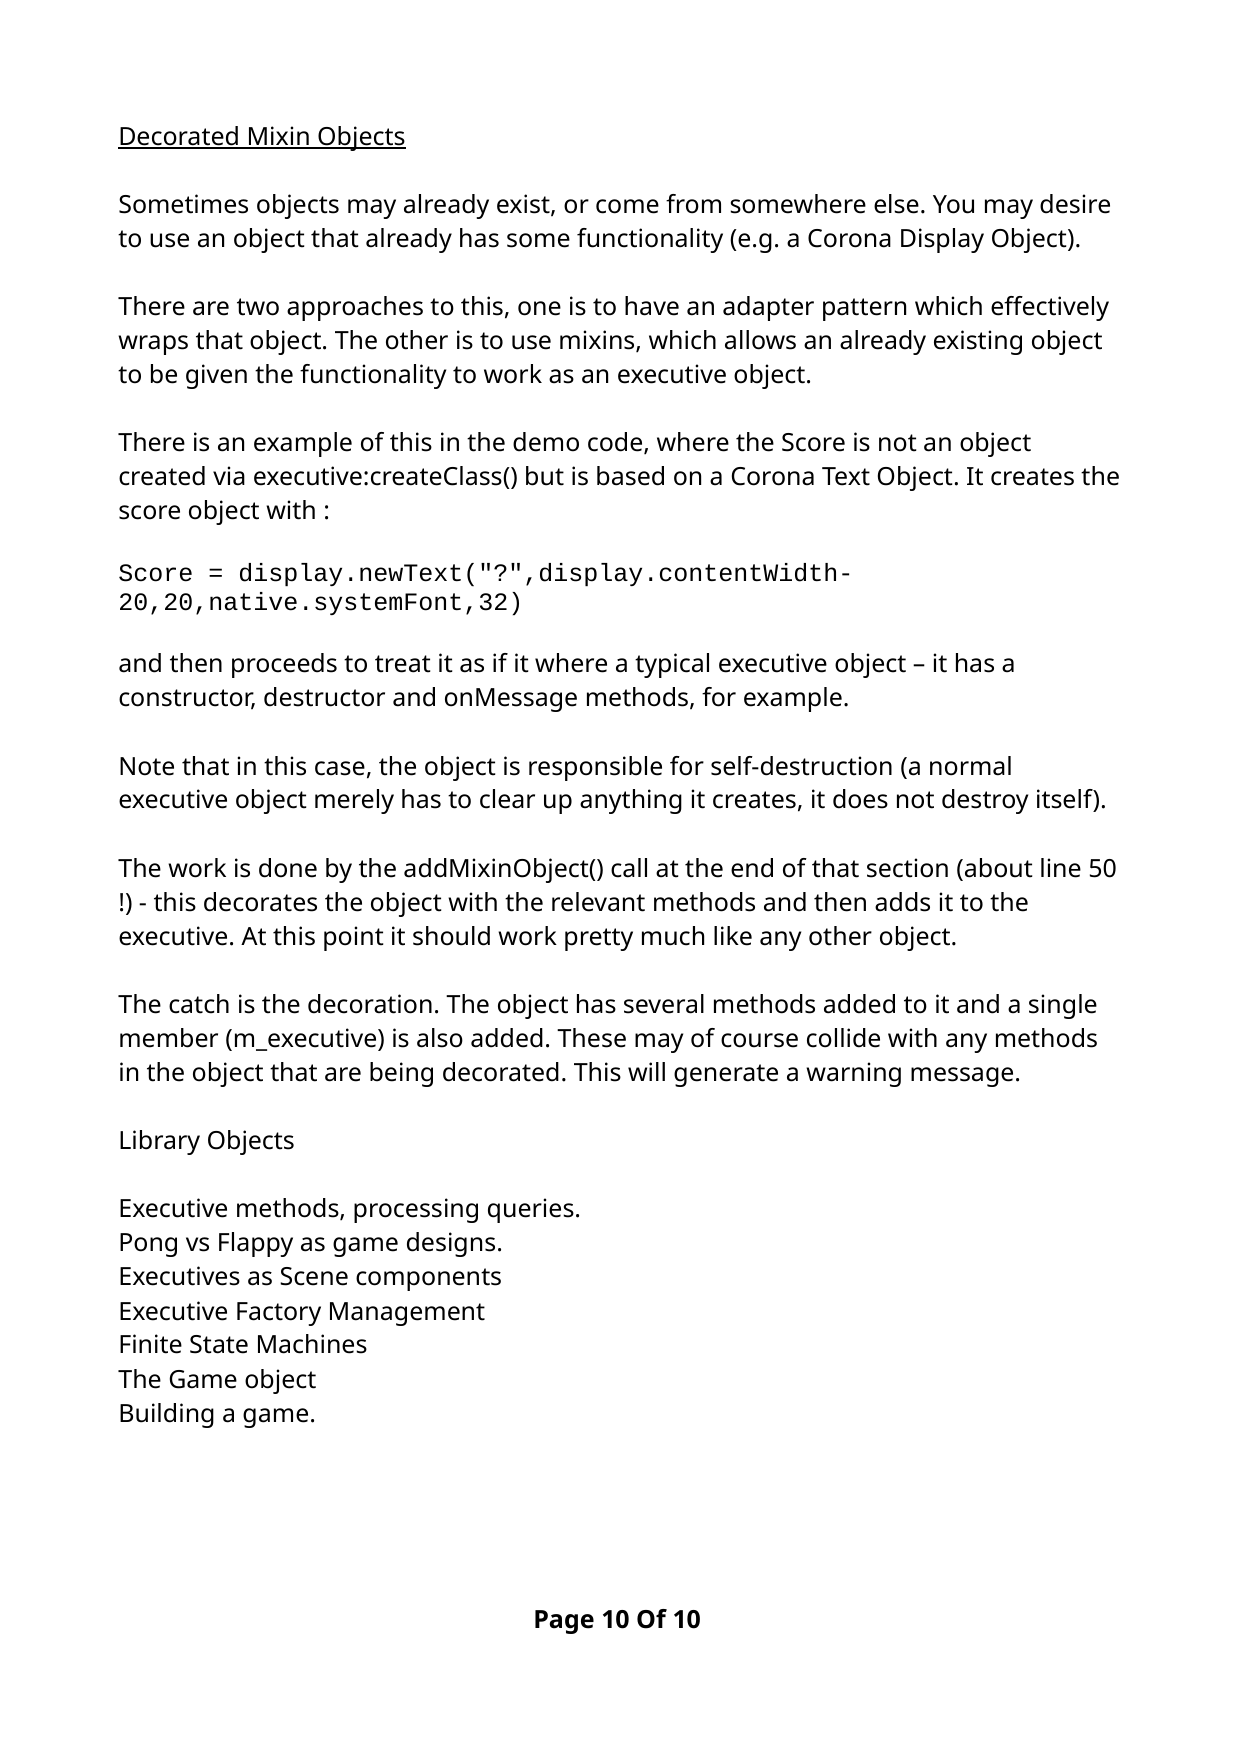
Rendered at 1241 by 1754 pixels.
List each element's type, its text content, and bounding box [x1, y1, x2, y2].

text Finite State Machines [118, 1327, 1122, 1361]
text There are two approaches to this, one is to have an adapter pattern which effectively wraps that object. The other is to use mixins, which allows an already existing object to be given the functionality to work as an executive object. [118, 288, 1122, 391]
text Decorated Mixin Objects [118, 118, 1122, 152]
text Pong vs Flappy as game designs. [118, 1225, 1122, 1259]
text Note that in this case, the object is responsible for self-destruction (a normal executive object merely has to clear up anything it creates, it does not destroy itself). [118, 748, 1122, 816]
text Executive methods, processing queries. [118, 1191, 1122, 1225]
text There is an example of this in the demo code, where the Score is not an object created via executive:createClass() but is based on a Corona Text Object. It creates the score object with : [118, 425, 1122, 527]
text Library Objects [118, 1123, 1122, 1157]
text Executive Factory Management [118, 1293, 1122, 1327]
text Sometimes objects may already exist, or come from somewhere else. You may desire to use an object that already has some functionality (e.g. a Corona Display Object). [118, 186, 1122, 254]
text Building a game. [118, 1395, 1122, 1429]
text The catch is the decoration. The object has several methods added to it and a single member (m_executive) is also added. These may of course collide with any methods in the object that are being decorated. This will generate a warning message. [118, 987, 1122, 1089]
text The work is done by the addMixinObject() call at the end of that section (about line 50 !) - this decorates the object with the relevant methods and then adds it to the executive. At this point it should work pretty much like any other object. [118, 850, 1122, 952]
text Score = display.newText("?",display.contentWidth-20,20,native.systemFont,32) [118, 561, 1122, 618]
text and then proceeds to treat it as if it where a typical executive object – it has a constructor, destructor and onMessage methods, for example. [118, 646, 1122, 714]
text Executives as Scene components [118, 1259, 1122, 1293]
text The Game object [118, 1361, 1122, 1395]
